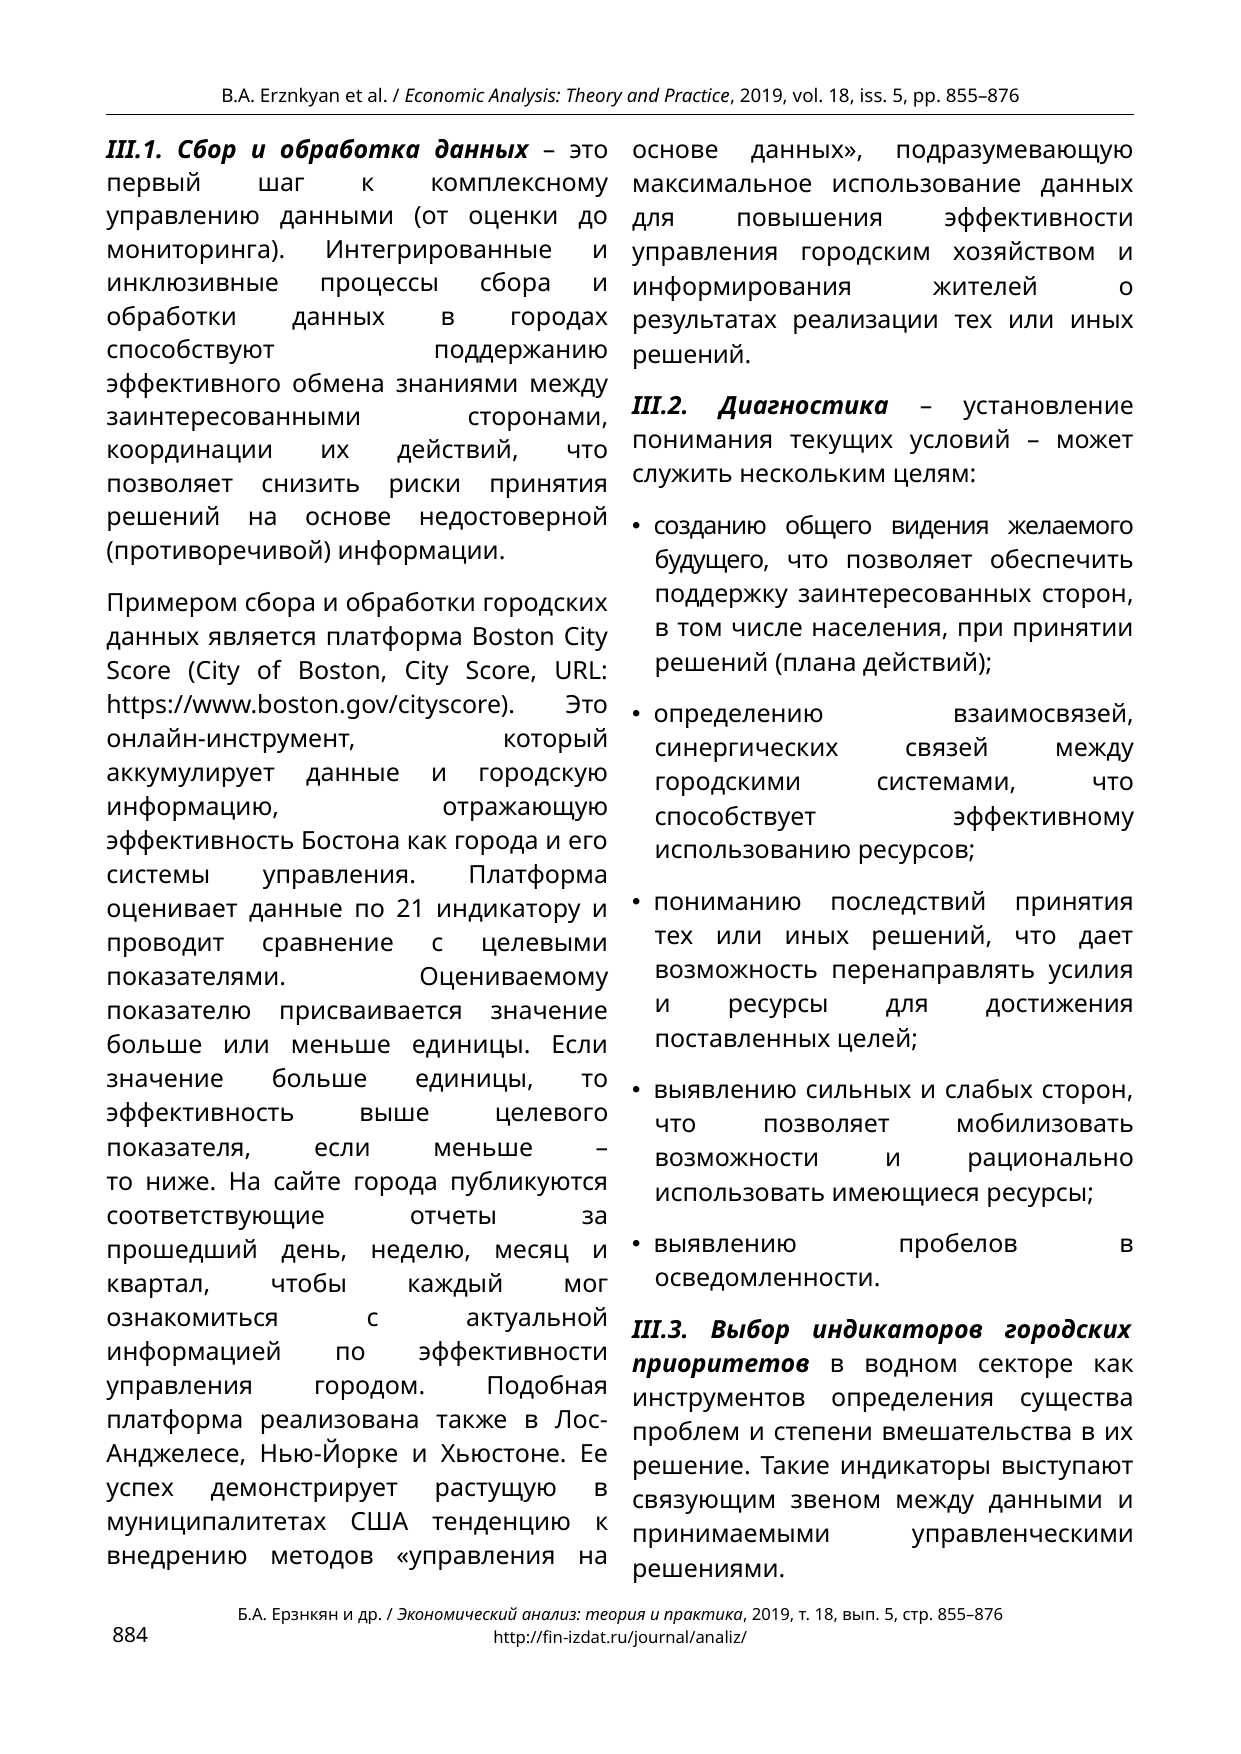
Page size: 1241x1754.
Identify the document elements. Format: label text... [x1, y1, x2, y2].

text III.1. Сбор и обработка данных – это первый шаг к комплексному управлению данными (от оценки до мониторинга). Интегрированные и инклюзивные процессы сбора и обработки данных в городах способствуют поддержанию эффективного обмена знаниями между заинтересованными сторонами, координации их действий, что позволяет снизить риски принятия решений на основе недостоверной (противоречивой) информации. [106, 132, 608, 566]
text III.2. Диагностика – установление понимания текущих условий – может служить нескольким целям: [632, 388, 1134, 490]
text Примером сбора и обработки городских данных является платформа Boston City Score (City of Boston, City Score, URL: https://www.boston.gov/cityscore). Это онлайн-инструмент, который аккумулирует данные и городскую информацию, отражающую эффективность Бостона как города и его системы управления. Платформа оценивает данные по 21 индикатору и проводит сравнение с целевыми показателями. Оцениваемому показателю присваивается значение больше или меньше единицы. Если значение больше единицы, то эффективность выше целевого показателя, если меньше – то ниже. На сайте города публикуются соответствующие отчеты за прошедший день, неделю, месяц и квартал, чтобы каждый мог ознакомиться с актуальной информацией по эффективности управления городом. Подобная платформа реализована также в Лос-Анджелесе, Нью-Йорке и Хьюстоне. Ее успех демонстрирует растущую в муниципалитетах США тенденцию к внедрению методов «управления на [106, 584, 608, 1572]
list созданию общего видения желаемого будущего, что позволяет обеспечить поддержку заинтересованных сторон, в том числе населения, при принятии решений (плана действий); [632, 508, 1134, 678]
text основе данных», подразумевающую максимальное использование данных для повышения эффективности управления городским хозяйством и информирования жителей о результатах реализации тех или иных решений. [632, 132, 1134, 370]
list пониманию последствий принятия тех или иных решений, что дает возможность перенаправлять усилия и ресурсы для достижения поставленных целей; [632, 884, 1134, 1054]
list выявлению пробелов в осведомленности. [632, 1226, 1134, 1294]
text III.3. Выбор индикаторов городских приоритетов в водном секторе как инструментов определения существа проблем и степени вмешательства в их решение. Такие индикаторы выступают связующим звеном между данными и принимаемыми управленческими решениями. [632, 1312, 1134, 1584]
list выявлению сильных и слабых сторон, что позволяет мобилизовать возможности и рационально использовать имеющиеся ресурсы; [632, 1072, 1134, 1208]
list определению взаимосвязей, синергических связей между городскими системами, что способствует эффективному использованию ресурсов; [632, 696, 1134, 866]
